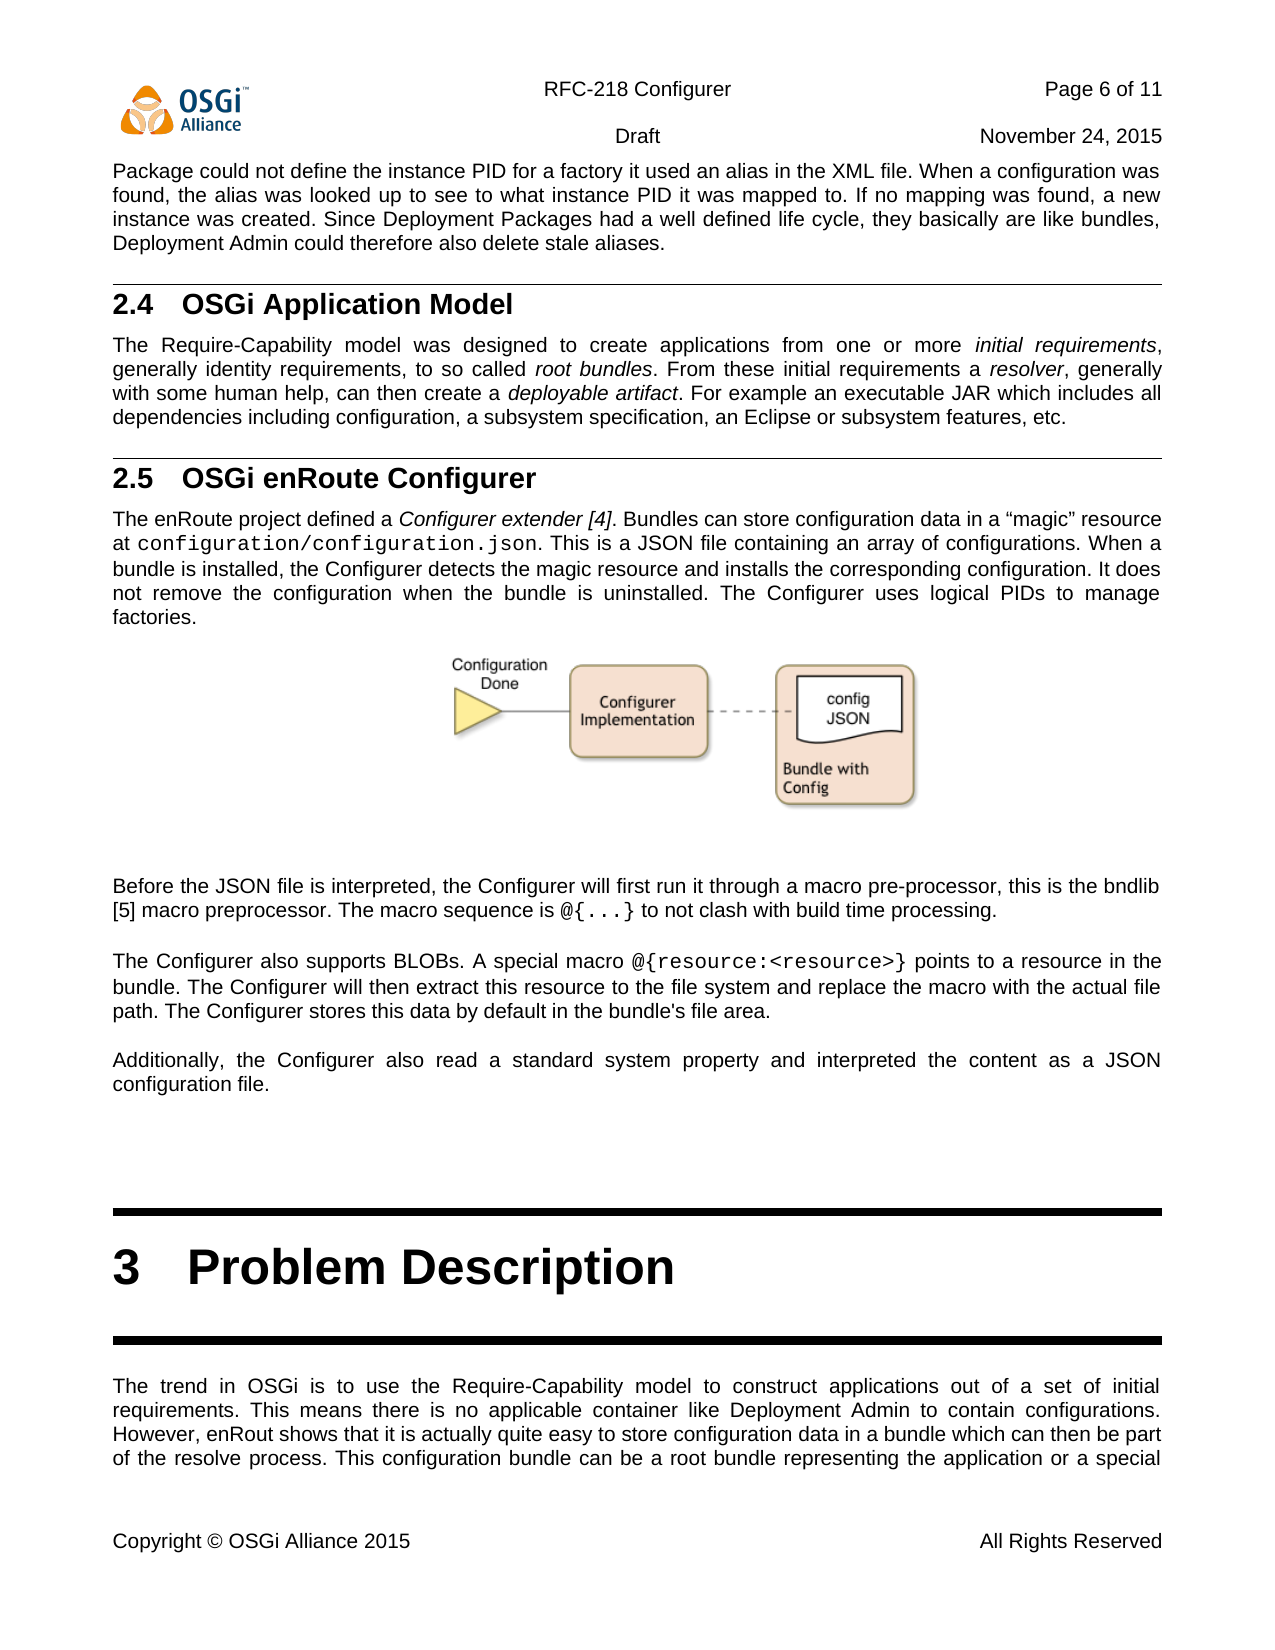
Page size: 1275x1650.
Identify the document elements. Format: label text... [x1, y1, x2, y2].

subtitle OSGi Application Model [112, 285, 1162, 321]
text The Configurer also supports BLOBs. A special macro @{resource:<resource>} points to a resource in the bundle. The Configurer will then extract this resource to the file system and replace the macro with the actual file path. The Configurer stores this data by default in the bundle's file area. [112, 949, 1162, 1023]
text Before the JSON file is interpreted, the Configurer will first run it through a macro pre-processor, this is the bndlib [5]. macro preprocessor. The macro sequence is @{...} to not clash with build time processing. [112, 874, 1162, 924]
text The enRoute project defined a Configurer extender [4].. Bundles can store configuration data in a “magic” resource at configuration/configuration.json. This is a JSON file containing an array of configurations. When a bundle is installed, the Configurer detects the magic resource and installs the corresponding configuration. It does not remove the configuration when the bundle is uninstalled. The Configurer uses logical PIDs to manage factories. [112, 507, 1162, 629]
subtitle OSGi enRoute Configurer [112, 459, 1162, 495]
text Package could not define the instance PID for a factory it used an alias in the XML file. When a configuration was found, the alias was looked up to see to what instance PID it was mapped to. If no mapping was found, a new instance was created. Since Deployment Packages had a well defined life cycle, they basically are like bundles, Deployment Admin could therefore also delete stale aliases. [112, 159, 1162, 255]
text Additionally, the Configurer also read a standard system property and interpreted the content as a JSON configuration file. [112, 1048, 1162, 1096]
text The trend in OSGi is to use the Require-Capability model to construct applications out of a set of initial requirements. This means there is no applicable container like Deployment Admin to contain configurations. However, enRout shows that it is actually quite easy to store configuration data in a bundle which can then be part of the resolve process. This configuration bundle can be a root bundle representing the application or a special [112, 1374, 1162, 1470]
subtitle Problem Description [112, 1209, 1162, 1345]
picture [113, 78, 257, 142]
text The Require-Capability model was designed to create applications from one or more initial requirements, generally identity requirements, to so called root bundles. From these initial requirements a resolver, generally with some human help, can then create a deployable artifact. For example an executable JAR which includes all dependencies including configuration, a subsystem specification, an Eclipse or subsystem features, etc. [112, 333, 1162, 429]
picture [225, 641, 1050, 826]
